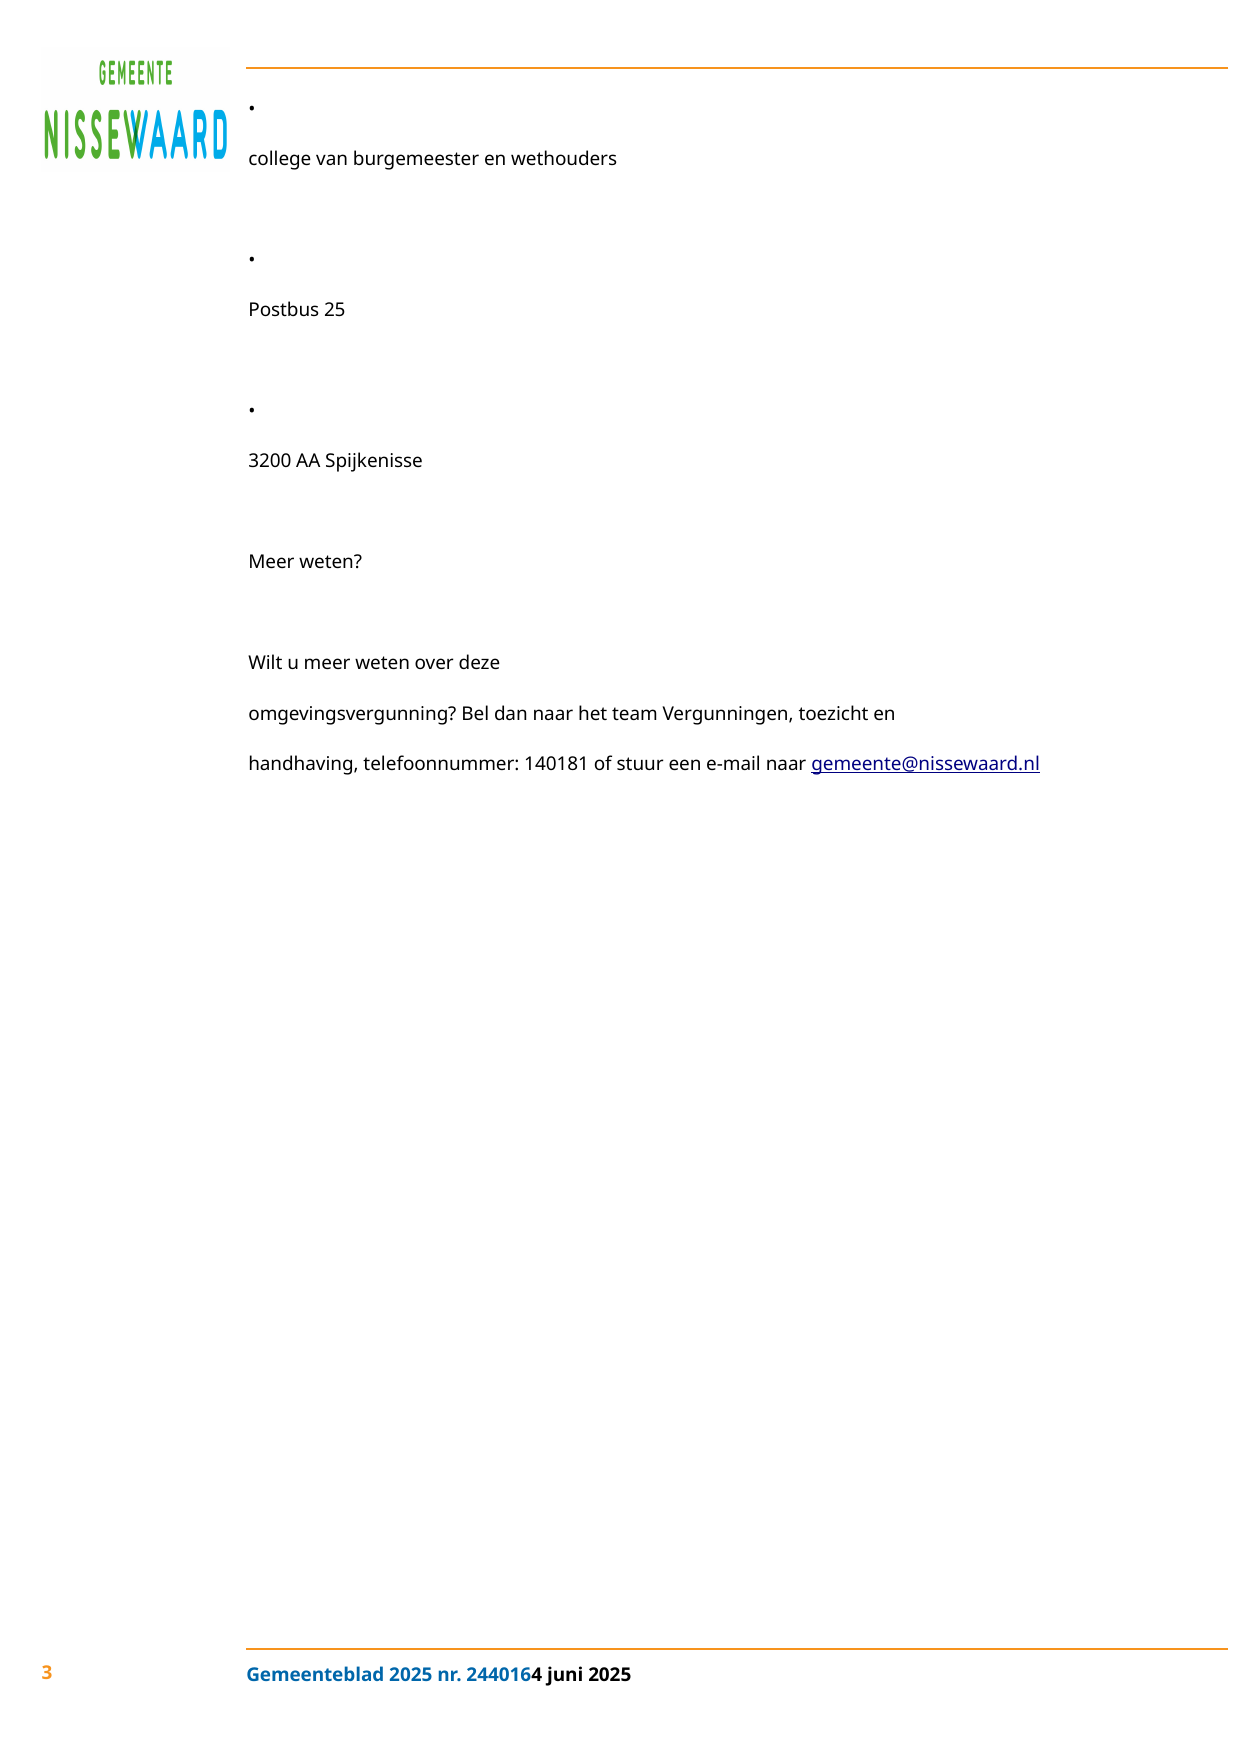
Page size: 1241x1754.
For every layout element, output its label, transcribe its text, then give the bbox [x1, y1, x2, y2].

text • [248, 246, 1152, 272]
text Wilt u meer weten over deze [248, 649, 1152, 675]
text college van burgemeester en wethouders [248, 145, 1152, 171]
text Postbus 25 [248, 296, 1152, 322]
text omgevingsvergunning? Bel dan naar het team Vergunningen, toezicht en [248, 700, 1152, 726]
text • [248, 397, 1152, 423]
text 3200 AA Spijkenisse [248, 448, 1152, 473]
text Meer weten? [248, 548, 1152, 574]
text • [248, 95, 1152, 121]
text handhaving, telefoonnummer: 140181 of stuur een e-mail naar gemeente@nissewaard.nl [248, 750, 1152, 776]
picture [41, 47, 231, 172]
